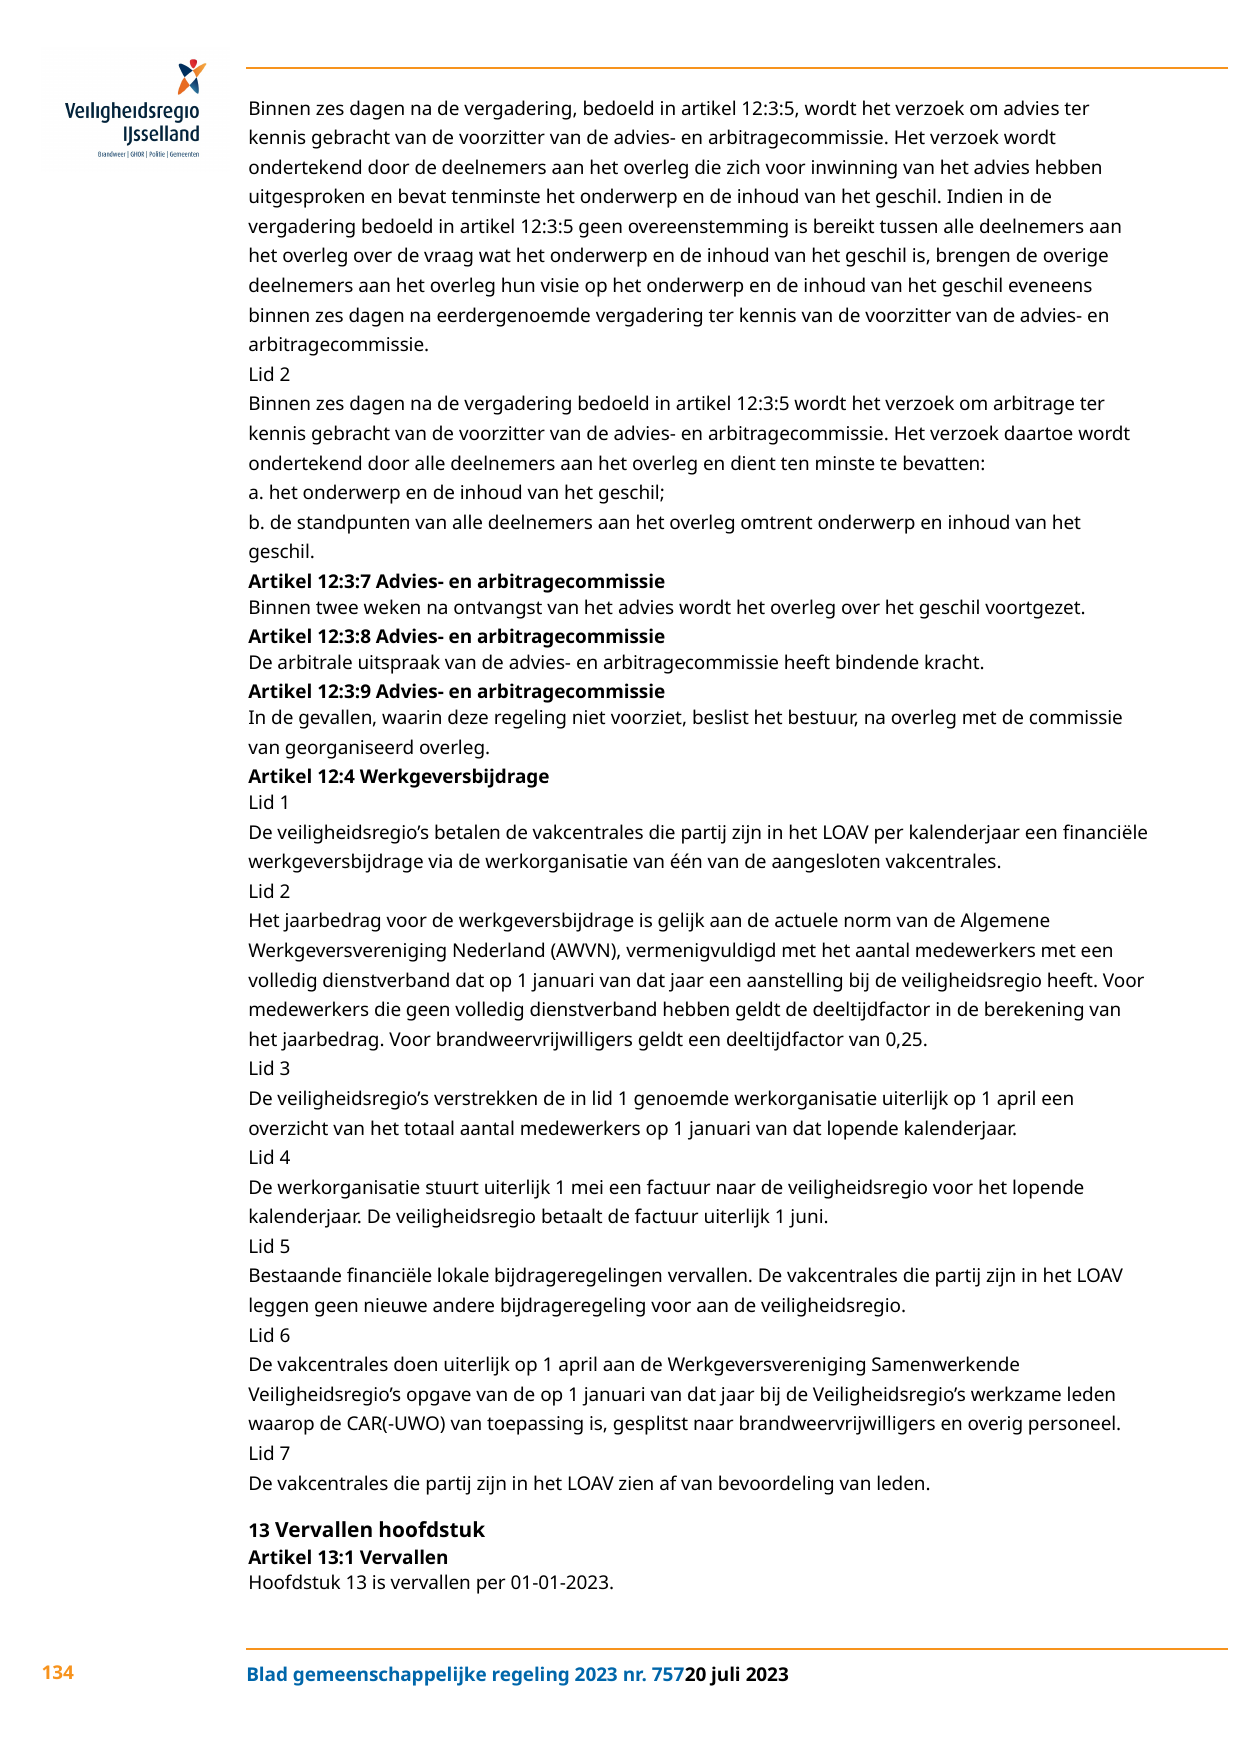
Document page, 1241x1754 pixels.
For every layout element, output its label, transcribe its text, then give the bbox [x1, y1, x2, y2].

text Binnen twee weken na ontvangst van het advies wordt het overleg over het geschil voortgezet. [248, 594, 1152, 619]
text Lid 5 [248, 1233, 1152, 1259]
text Lid 6 [248, 1322, 1152, 1348]
text De werkorganisatie stuurt uiterlijk 1 mei een factuur naar de veiligheidsregio voor het lopende kalenderjaar. De veiligheidsregio betaalt de factuur uiterlijk 1 juni. [248, 1174, 1152, 1229]
text 13 Vervallen hoofdstuk [248, 1515, 1152, 1544]
text De vakcentrales doen uiterlijk op 1 april aan de Werkgeversvereniging Samenwerkende Veiligheidsregio’s opgave van de op 1 januari van dat jaar bij de Veiligheidsregio’s werkzame leden waarop de CAR(-UWO) van toepassing is, gesplitst naar brandweervrijwilligers en overig personeel. [248, 1351, 1152, 1436]
text Lid 1 [248, 789, 1152, 815]
text Lid 3 [248, 1056, 1152, 1081]
text Hoofdstuk 13 is vervallen per 01-01-2023. [248, 1569, 1152, 1595]
text Artikel 12:3:8 Advies- en arbitragecommissie [248, 623, 1152, 649]
text Lid 7 [248, 1440, 1152, 1466]
picture [41, 47, 231, 172]
text Artikel 12:3:7 Advies- en arbitragecommissie [248, 568, 1152, 594]
text De veiligheidsregio’s betalen de vakcentrales die partij zijn in het LOAV per kalenderjaar een financiële werkgeversbijdrage via de werkorganisatie van één van de aangesloten vakcentrales. [248, 819, 1152, 874]
text Lid 2 [248, 361, 1152, 387]
text Artikel 12:4 Werkgeversbijdrage [248, 764, 1152, 789]
text Het jaarbedrag voor de werkgeversbijdrage is gelijk aan de actuele norm van de Algemene Werkgeversvereniging Nederland (AWVN), vermenigvuldigd met het aantal medewerkers met een volledig dienstverband dat op 1 januari van dat jaar een aanstelling bij de veiligheidsregio heeft. Voor medewerkers die geen volledig dienstverband hebben geldt de deeltijdfactor in de berekening van het jaarbedrag. Voor brandweervrijwilligers geldt een deeltijdfactor van 0,25. [248, 908, 1152, 1052]
text Lid 4 [248, 1144, 1152, 1170]
text Artikel 12:3:9 Advies- en arbitragecommissie [248, 679, 1152, 704]
text a. het onderwerp en de inhoud van het geschil; [248, 479, 1152, 505]
text Lid 2 [248, 878, 1152, 904]
text De veiligheidsregio’s verstrekken de in lid 1 genoemde werkorganisatie uiterlijk op 1 april een overzicht van het totaal aantal medewerkers op 1 januari van dat lopende kalenderjaar. [248, 1085, 1152, 1141]
text Binnen zes dagen na de vergadering bedoeld in artikel 12:3:5 wordt het verzoek om arbitrage ter kennis gebracht van de voorzitter van de advies- en arbitragecommissie. Het verzoek daartoe wordt ondertekend door alle deelnemers aan het overleg en dient ten minste te bevatten: [248, 391, 1152, 476]
text De vakcentrales die partij zijn in het LOAV zien af van bevoordeling van leden. [248, 1470, 1152, 1496]
text b. de standpunten van alle deelnemers aan het overleg omtrent onderwerp en inhoud van het geschil. [248, 509, 1152, 564]
text De arbitrale uitspraak van de advies- en arbitragecommissie heeft bindende kracht. [248, 649, 1152, 675]
text Bestaande financiële lokale bijdrageregelingen vervallen. De vakcentrales die partij zijn in het LOAV leggen geen nieuwe andere bijdrageregeling voor aan de veiligheidsregio. [248, 1263, 1152, 1318]
text Artikel 13:1 Vervallen [248, 1544, 1152, 1569]
text In de gevallen, waarin deze regeling niet voorziet, beslist het bestuur, na overleg met de commissie van georganiseerd overleg. [248, 704, 1152, 760]
text Binnen zes dagen na de vergadering, bedoeld in artikel 12:3:5, wordt het verzoek om advies ter kennis gebracht van de voorzitter van de advies- en arbitragecommissie. Het verzoek wordt ondertekend door de deelnemers aan het overleg die zich voor inwinning van het advies hebben uitgesproken en bevat tenminste het onderwerp en de inhoud van het geschil. Indien in de vergadering bedoeld in artikel 12:3:5 geen overeenstemming is bereikt tussen alle deelnemers aan het overleg over de vraag wat het onderwerp en de inhoud van het geschil is, brengen de overige deelnemers aan het overleg hun visie op het onderwerp en de inhoud van het geschil eveneens binnen zes dagen na eerdergenoemde vergadering ter kennis van de voorzitter van de advies- en arbitragecommissie. [248, 95, 1152, 357]
